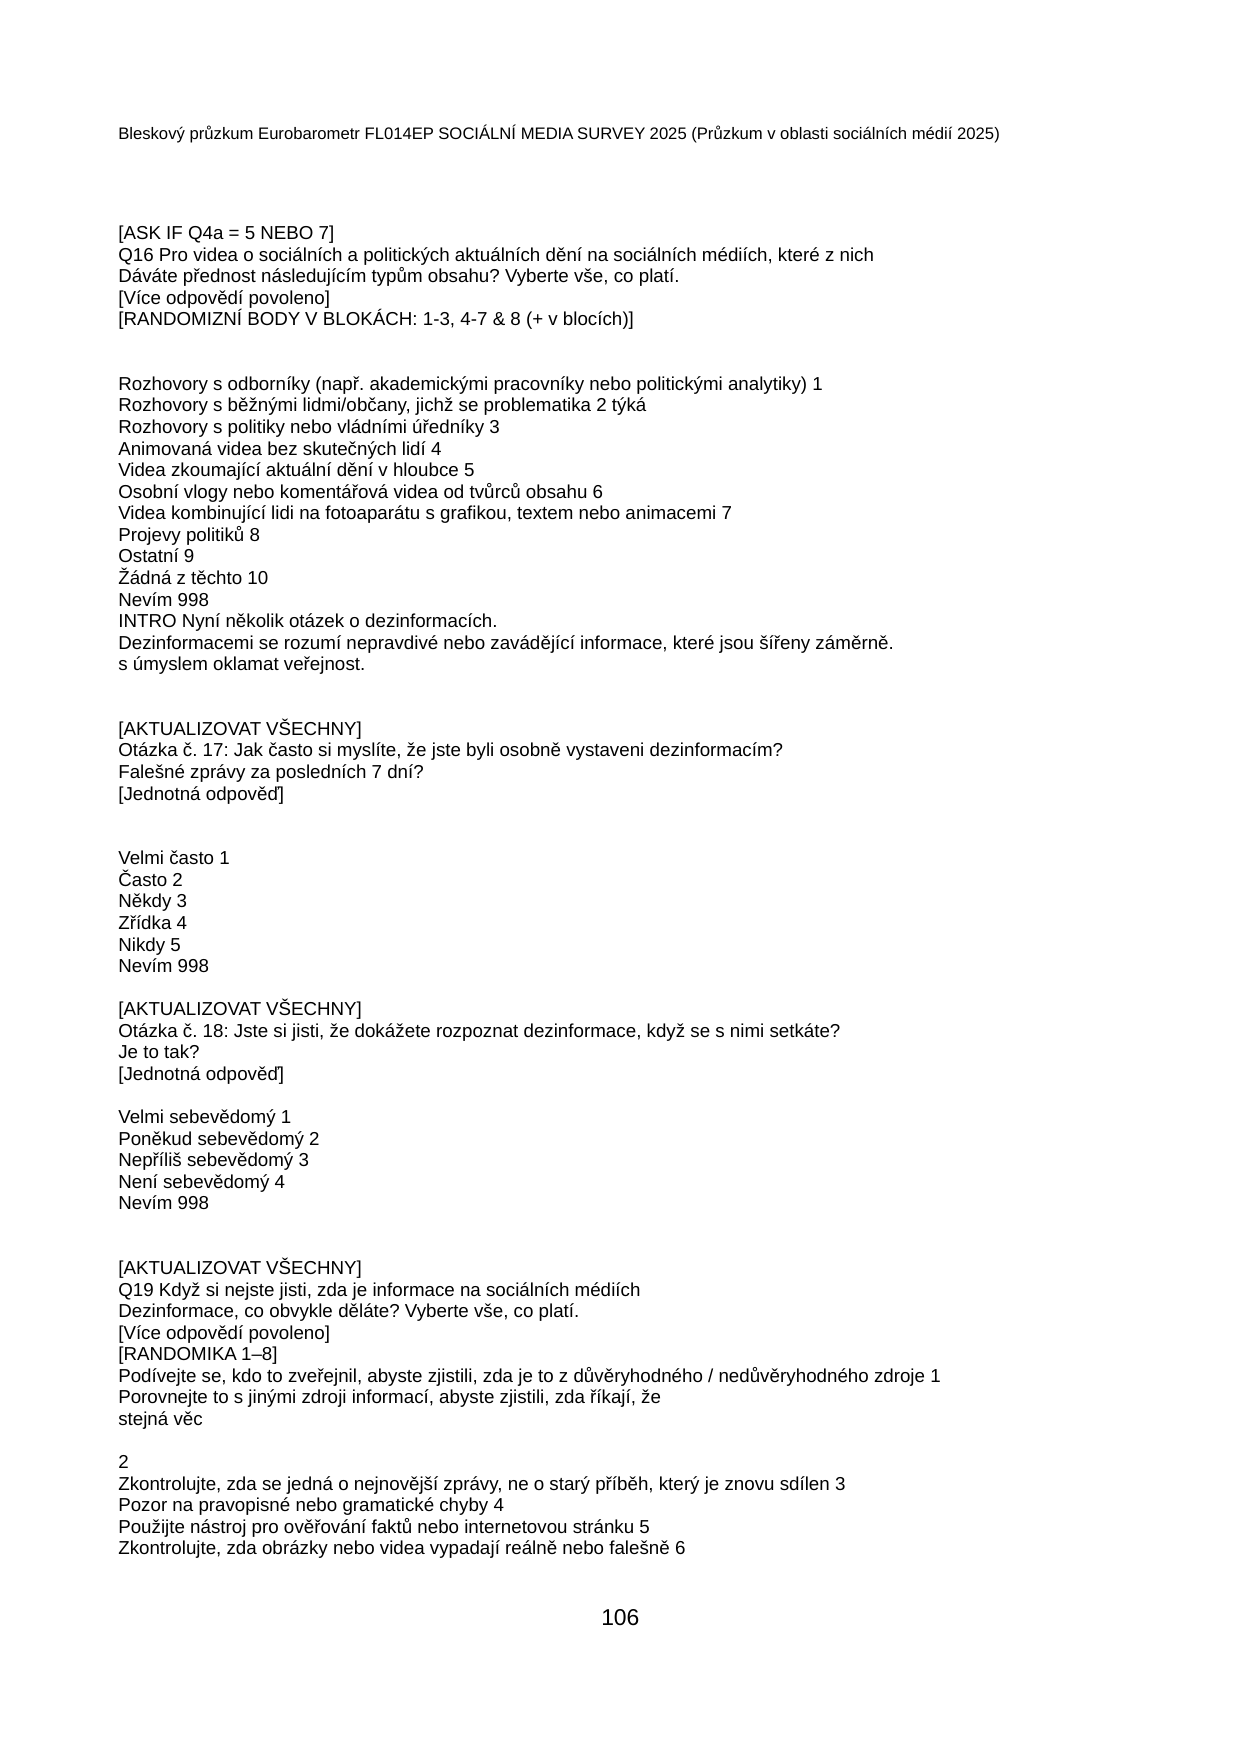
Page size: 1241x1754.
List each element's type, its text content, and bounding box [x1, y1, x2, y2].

text Porovnejte to s jinými zdroji informací, abyste zjistili, zda říkají, že [118, 1386, 1122, 1408]
text Pozor na pravopisné nebo gramatické chyby 4 [118, 1494, 1122, 1516]
text [Více odpovědí povoleno] [118, 286, 1122, 308]
text Videa kombinující lidi na fotoaparátu s grafikou, textem nebo animacemi 7 [118, 502, 1122, 524]
text Rozhovory s politiky nebo vládními úředníky 3 [118, 416, 1122, 437]
text [ASK IF Q4a = 5 NEBO 7] [118, 222, 1122, 243]
text Ostatní 9 [118, 545, 1122, 567]
text INTRO Nyní několik otázek o dezinformacích. [118, 610, 1122, 631]
text Nepříliš sebevědomý 3 [118, 1149, 1122, 1171]
text Dáváte přednost následujícím typům obsahu? Vyberte vše, co platí. [118, 265, 1122, 286]
text 2 [118, 1451, 1122, 1472]
text Q16 Pro videa o sociálních a politických aktuálních dění na sociálních médiích, které z nich [118, 243, 1122, 265]
text Žádná z těchto 10 [118, 567, 1122, 588]
text Osobní vlogy nebo komentářová videa od tvůrců obsahu 6 [118, 481, 1122, 502]
text [Jednotná odpověď] [118, 782, 1122, 804]
text Q19 Když si nejste jisti, zda je informace na sociálních médiích [118, 1278, 1122, 1300]
text [Více odpovědí povoleno] [118, 1321, 1122, 1343]
text [RANDOMIZNÍ BODY V BLOKÁCH: 1-3, 4-7 & 8 (+ v blocích)] [118, 308, 1122, 329]
text [RANDOMIKA 1–8] [118, 1343, 1122, 1364]
text Videa zkoumající aktuální dění v hloubce 5 [118, 459, 1122, 481]
text Použijte nástroj pro ověřování faktů nebo internetovou stránku 5 [118, 1516, 1122, 1537]
text Dezinformace, co obvykle děláte? Vyberte vše, co platí. [118, 1300, 1122, 1321]
text Dezinformacemi se rozumí nepravdivé nebo zavádějící informace, které jsou šířeny záměrně. [118, 631, 1122, 653]
text [Jednotná odpověď] [118, 1063, 1122, 1084]
text s úmyslem oklamat veřejnost. [118, 653, 1122, 674]
text Velmi často 1 [118, 847, 1122, 869]
text Falešné zprávy za posledních 7 dní? [118, 761, 1122, 782]
text Nevím 998 [118, 955, 1122, 976]
text Podívejte se, kdo to zveřejnil, abyste zjistili, zda je to z důvěryhodného / nedůvěryhodného zdroje 1 [118, 1364, 1122, 1386]
text Animovaná videa bez skutečných lidí 4 [118, 437, 1122, 459]
text Otázka č. 18: Jste si jisti, že dokážete rozpoznat dezinformace, když se s nimi setkáte? [118, 1019, 1122, 1041]
text Někdy 3 [118, 890, 1122, 912]
text Není sebevědomý 4 [118, 1171, 1122, 1192]
text Poněkud sebevědomý 2 [118, 1127, 1122, 1149]
text Rozhovory s odborníky (např. akademickými pracovníky nebo politickými analytiky) 1 [118, 373, 1122, 394]
text [AKTUALIZOVAT VŠECHNY] [118, 998, 1122, 1019]
text Zkontrolujte, zda obrázky nebo videa vypadají reálně nebo falešně 6 [118, 1537, 1122, 1559]
text Projevy politiků 8 [118, 524, 1122, 545]
text Rozhovory s běžnými lidmi/občany, jichž se problematika 2 týká [118, 394, 1122, 416]
text Nevím 998 [118, 588, 1122, 610]
text Nevím 998 [118, 1192, 1122, 1214]
text Otázka č. 17: Jak často si myslíte, že jste byli osobně vystaveni dezinformacím? [118, 739, 1122, 761]
text [AKTUALIZOVAT VŠECHNY] [118, 1257, 1122, 1278]
text Zřídka 4 [118, 912, 1122, 933]
text Je to tak? [118, 1041, 1122, 1063]
text Nikdy 5 [118, 933, 1122, 955]
text Zkontrolujte, zda se jedná o nejnovější zprávy, ne o starý příběh, který je znovu sdílen 3 [118, 1472, 1122, 1494]
text [AKTUALIZOVAT VŠECHNY] [118, 718, 1122, 739]
text Často 2 [118, 869, 1122, 890]
text Velmi sebevědomý 1 [118, 1106, 1122, 1127]
text stejná věc [118, 1408, 1122, 1429]
